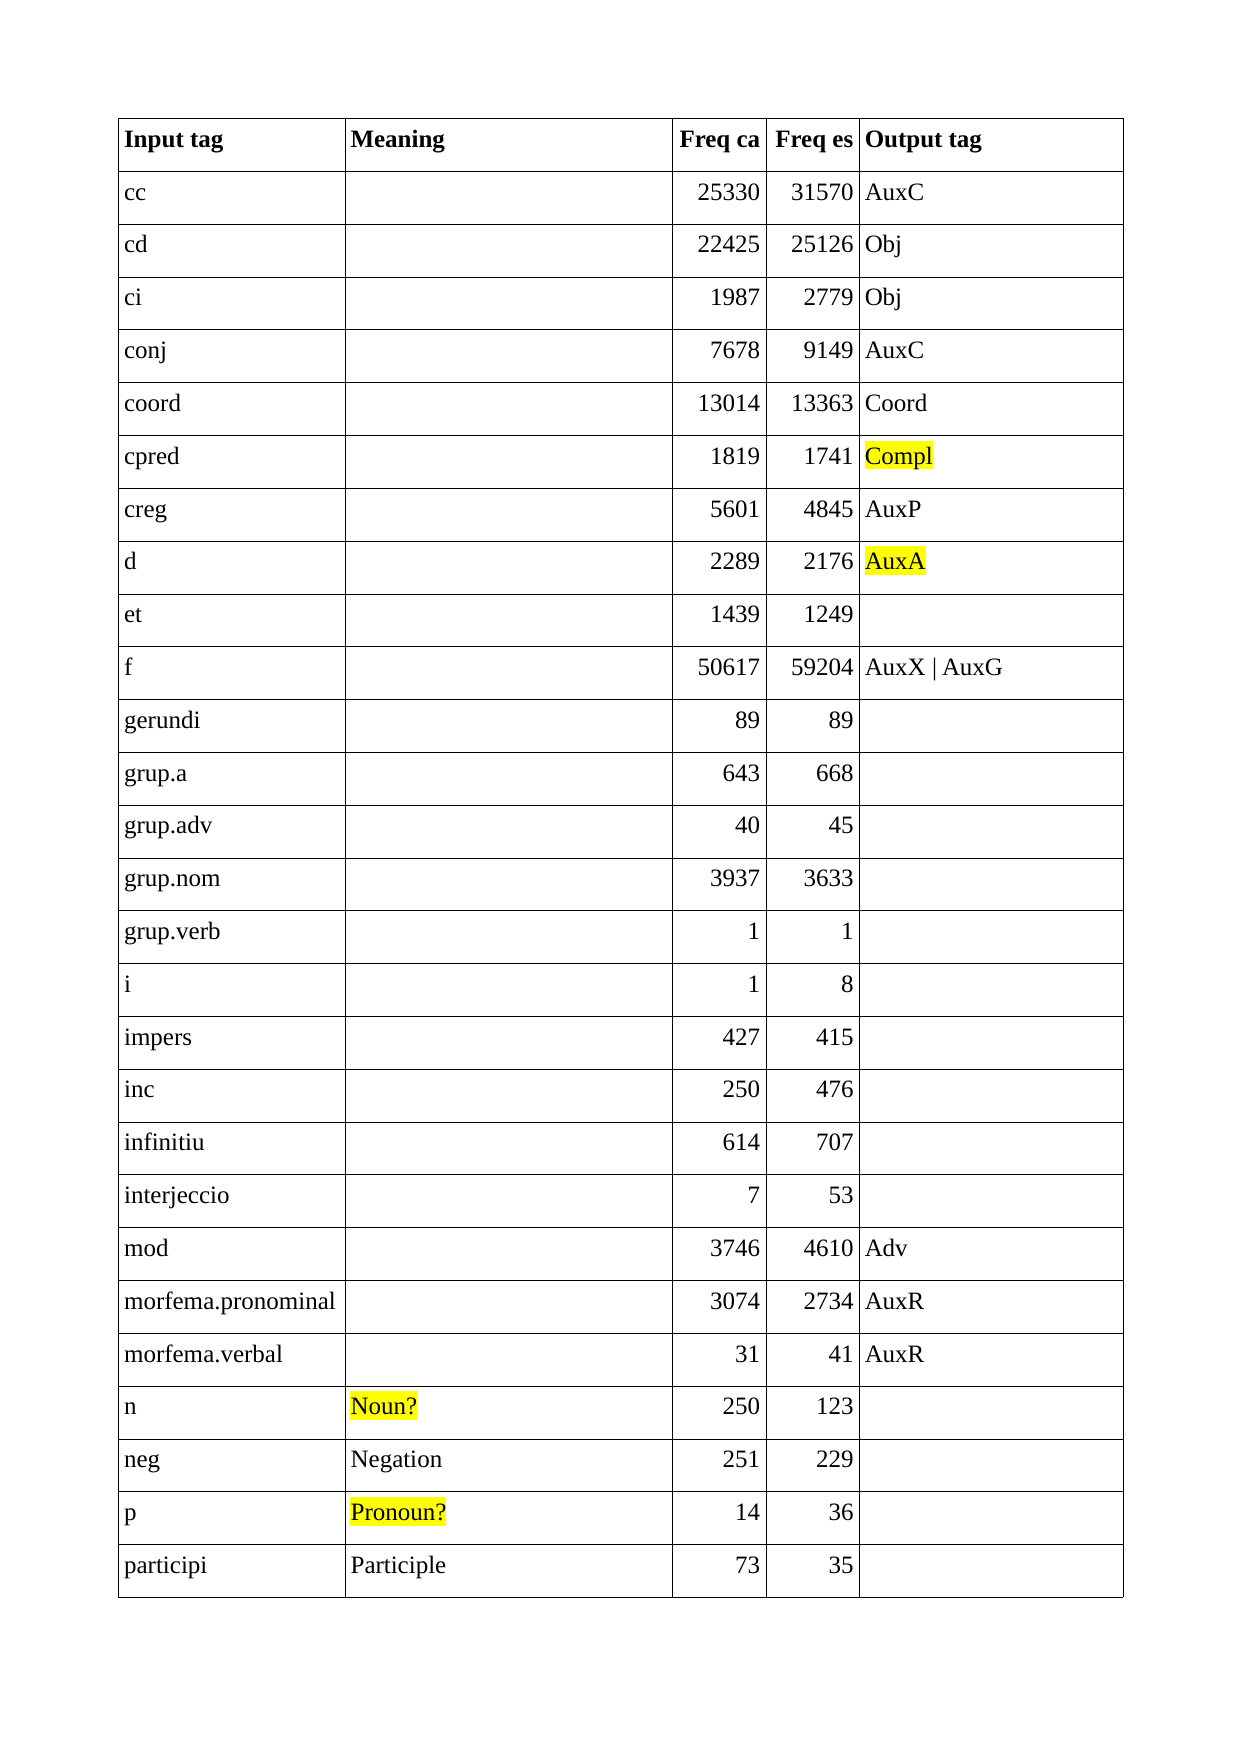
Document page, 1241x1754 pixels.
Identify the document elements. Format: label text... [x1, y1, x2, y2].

table_cell [346, 172, 672, 224]
table_cell 1819 [673, 436, 766, 488]
table_cell 5601 [673, 489, 766, 541]
table_cell 25330 [673, 172, 766, 224]
table_cell [860, 964, 1123, 1016]
table_cell p [119, 1492, 345, 1544]
table_cell 7678 [673, 330, 766, 382]
table_cell 31 [673, 1334, 766, 1386]
table_cell 476 [767, 1070, 859, 1122]
table_cell AuxX | AuxG [860, 647, 1123, 699]
table_cell 13014 [673, 383, 766, 435]
table_cell [346, 489, 672, 541]
table_cell neg [119, 1440, 345, 1491]
table_header Output tag [860, 119, 1123, 171]
table_cell Compl [860, 436, 1123, 488]
table_cell morfema.verbal [119, 1334, 345, 1386]
table_cell i [119, 964, 345, 1016]
table_cell gerundi [119, 700, 345, 752]
table_cell infinitiu [119, 1123, 345, 1174]
table_cell Participle [346, 1545, 672, 1597]
table_cell 1 [673, 911, 766, 963]
table_cell AuxR [860, 1334, 1123, 1386]
table_cell [860, 806, 1123, 857]
table_cell 2734 [767, 1281, 859, 1333]
table_cell Obj [860, 278, 1123, 329]
table_cell 1987 [673, 278, 766, 329]
table_cell [346, 542, 672, 593]
table_cell [860, 911, 1123, 963]
table_cell 668 [767, 753, 859, 805]
table_cell 2779 [767, 278, 859, 329]
table_cell AuxP [860, 489, 1123, 541]
table_cell [860, 1387, 1123, 1438]
table_cell 89 [767, 700, 859, 752]
table_cell Pronoun? [346, 1492, 672, 1544]
table_cell 123 [767, 1387, 859, 1438]
table_cell AuxC [860, 172, 1123, 224]
table_cell 41 [767, 1334, 859, 1386]
table_cell [860, 700, 1123, 752]
table_cell 4610 [767, 1228, 859, 1280]
table_header Freq es [767, 119, 859, 171]
table_cell 1249 [767, 595, 859, 646]
table_cell interjeccio [119, 1175, 345, 1227]
table_cell ci [119, 278, 345, 329]
table_cell 3074 [673, 1281, 766, 1333]
table_cell [860, 595, 1123, 646]
table_cell 1 [673, 964, 766, 1016]
table_cell [346, 700, 672, 752]
table_cell [346, 1281, 672, 1333]
table_cell inc [119, 1070, 345, 1122]
table_cell 50617 [673, 647, 766, 699]
table_cell [860, 1070, 1123, 1122]
table_cell [860, 1123, 1123, 1174]
table_header Freq ca [673, 119, 766, 171]
table_cell et [119, 595, 345, 646]
table_cell 45 [767, 806, 859, 857]
table_cell 229 [767, 1440, 859, 1491]
table_cell [346, 1175, 672, 1227]
table_cell [346, 595, 672, 646]
table_cell 250 [673, 1387, 766, 1438]
table_cell [346, 1123, 672, 1174]
table_cell [346, 1228, 672, 1280]
table_cell f [119, 647, 345, 699]
table_cell [860, 753, 1123, 805]
table_cell cpred [119, 436, 345, 488]
table_cell 53 [767, 1175, 859, 1227]
table_cell 3937 [673, 859, 766, 910]
table_cell [860, 1545, 1123, 1597]
table_cell Obj [860, 225, 1123, 277]
table_cell creg [119, 489, 345, 541]
table_cell 707 [767, 1123, 859, 1174]
table_cell participi [119, 1545, 345, 1597]
table_cell Adv [860, 1228, 1123, 1280]
table_cell cc [119, 172, 345, 224]
table_cell n [119, 1387, 345, 1438]
table_cell cd [119, 225, 345, 277]
table_cell 1 [767, 911, 859, 963]
table_cell 8 [767, 964, 859, 1016]
table_cell 25126 [767, 225, 859, 277]
table_cell 14 [673, 1492, 766, 1544]
table_cell 36 [767, 1492, 859, 1544]
table_header Input tag [119, 119, 345, 171]
table_cell [860, 859, 1123, 910]
table_cell [346, 806, 672, 857]
table_cell mod [119, 1228, 345, 1280]
table_cell [860, 1175, 1123, 1227]
table_cell 250 [673, 1070, 766, 1122]
table_cell [860, 1492, 1123, 1544]
table_cell 31570 [767, 172, 859, 224]
table_cell AuxA [860, 542, 1123, 593]
table_header Meaning [346, 119, 672, 171]
table_cell Noun? [346, 1387, 672, 1438]
table_cell [346, 1334, 672, 1386]
table_cell AuxC [860, 330, 1123, 382]
table_cell 4845 [767, 489, 859, 541]
table_cell 13363 [767, 383, 859, 435]
table_cell coord [119, 383, 345, 435]
table_cell [346, 753, 672, 805]
table_cell grup.a [119, 753, 345, 805]
table_cell [346, 330, 672, 382]
table_cell 59204 [767, 647, 859, 699]
table_cell Coord [860, 383, 1123, 435]
table_cell 73 [673, 1545, 766, 1597]
table_cell [346, 911, 672, 963]
table_cell [346, 1070, 672, 1122]
table_cell 614 [673, 1123, 766, 1174]
table_cell grup.adv [119, 806, 345, 857]
table_cell 2176 [767, 542, 859, 593]
table_cell grup.verb [119, 911, 345, 963]
table_cell 9149 [767, 330, 859, 382]
table_cell conj [119, 330, 345, 382]
table_cell [346, 225, 672, 277]
table_cell 40 [673, 806, 766, 857]
table_cell 3746 [673, 1228, 766, 1280]
table_cell 251 [673, 1440, 766, 1491]
table_cell 415 [767, 1017, 859, 1069]
table_cell [346, 1017, 672, 1069]
table_cell [860, 1440, 1123, 1491]
table_cell [346, 647, 672, 699]
table_cell 427 [673, 1017, 766, 1069]
table_cell morfema.pronominal [119, 1281, 345, 1333]
table_cell impers [119, 1017, 345, 1069]
table_cell 22425 [673, 225, 766, 277]
table_cell grup.nom [119, 859, 345, 910]
table_cell Negation [346, 1440, 672, 1491]
table_cell 1439 [673, 595, 766, 646]
table_cell AuxR [860, 1281, 1123, 1333]
table_cell [346, 964, 672, 1016]
table_cell [346, 278, 672, 329]
table_cell [860, 1017, 1123, 1069]
table_cell 2289 [673, 542, 766, 593]
table_cell 7 [673, 1175, 766, 1227]
table_cell 89 [673, 700, 766, 752]
table_cell 643 [673, 753, 766, 805]
table_cell [346, 436, 672, 488]
table_cell [346, 859, 672, 910]
table_cell [346, 383, 672, 435]
table_cell 35 [767, 1545, 859, 1597]
table_cell 1741 [767, 436, 859, 488]
table_cell d [119, 542, 345, 593]
table_cell 3633 [767, 859, 859, 910]
